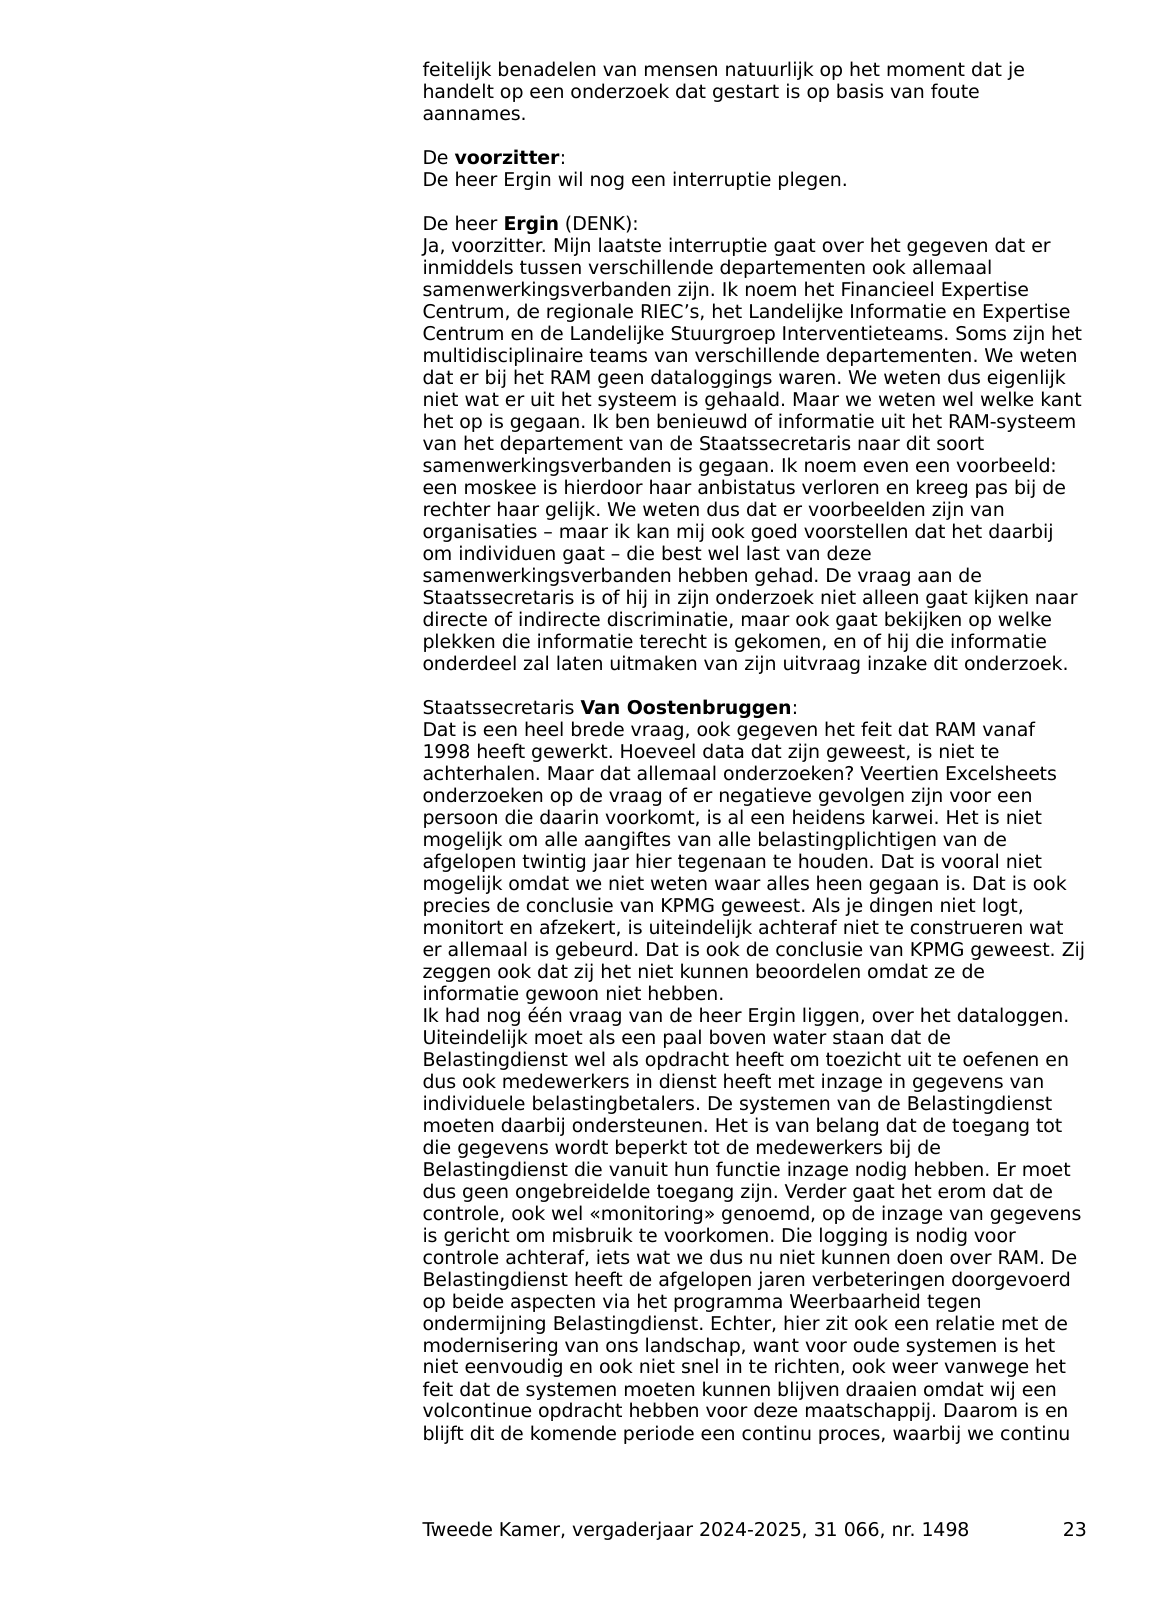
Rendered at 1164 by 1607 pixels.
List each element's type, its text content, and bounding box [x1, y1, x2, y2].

text Ja, voorzitter. Mijn laatste interruptie gaat over het gegeven dat er inmiddels tussen verschillende departementen ook allemaal samenwerkingsverbanden zijn. Ik noem het Financieel Expertise Centrum, de regionale RIEC’s, het Landelijke Informatie en Expertise Centrum en de Landelijke Stuurgroep Interventieteams. Soms zijn het multidisciplinaire teams van verschillende departementen. We weten dat er bij het RAM geen dataloggings waren. We weten dus eigenlijk niet wat er uit het systeem is gehaald. Maar we weten wel welke kant het op is gegaan. Ik ben benieuwd of informatie uit het RAM-systeem van het departement van de Staatssecretaris naar dit soort samenwerkingsverbanden is gegaan. Ik noem even een voorbeeld: een moskee is hierdoor haar anbistatus verloren en kreeg pas bij de rechter haar gelijk. We weten dus dat er voorbeelden zijn van organisaties – maar ik kan mij ook goed voorstellen dat het daarbij om individuen gaat – die best wel last van deze samenwerkingsverbanden hebben gehad. De vraag aan de Staatssecretaris is of hij in zijn onderzoek niet alleen gaat kijken naar directe of indirecte discriminatie, maar ook gaat bekijken op welke plekken die informatie terecht is gekomen, en of hij die informatie onderdeel zal laten uitmaken van zijn uitvraag inzake dit onderzoek. [422, 235, 1087, 675]
text feitelijk benadelen van mensen natuurlijk op het moment dat je handelt op een onderzoek dat gestart is op basis van foute aannames. [422, 59, 1087, 125]
text Dat is een heel brede vraag, ook gegeven het feit dat RAM vanaf 1998 heeft gewerkt. Hoeveel data dat zijn geweest, is niet te achterhalen. Maar dat allemaal onderzoeken? Veertien Excelsheets onderzoeken op de vraag of er negatieve gevolgen zijn voor een persoon die daarin voorkomt, is al een heidens karwei. Het is niet mogelijk om alle aangiftes van alle belastingplichtigen van de afgelopen twintig jaar hier tegenaan te houden. Dat is vooral niet mogelijk omdat we niet weten waar alles heen gegaan is. Dat is ook precies de conclusie van KPMG geweest. Als je dingen niet logt, monitort en afzekert, is uiteindelijk achteraf niet te construeren wat er allemaal is gebeurd. Dat is ook de conclusie van KPMG geweest. Zij zeggen ook dat zij het niet kunnen beoordelen omdat ze de informatie gewoon niet hebben. [422, 719, 1087, 1005]
text De heer Ergin (DENK): [422, 213, 1087, 235]
text De voorzitter: [422, 147, 1087, 169]
text Ik had nog één vraag van de heer Ergin liggen, over het dataloggen. Uiteindelijk moet als een paal boven water staan dat de Belastingdienst wel als opdracht heeft om toezicht uit te oefenen en dus ook medewerkers in dienst heeft met inzage in gegevens van individuele belastingbetalers. De systemen van de Belastingdienst moeten daarbij ondersteunen. Het is van belang dat de toegang tot die gegevens wordt beperkt tot de medewerkers bij de Belastingdienst die vanuit hun functie inzage nodig hebben. Er moet dus geen ongebreidelde toegang zijn. Verder gaat het erom dat de controle, ook wel «monitoring» genoemd, op de inzage van gegevens is gericht om misbruik te voorkomen. Die logging is nodig voor controle achteraf, iets wat we dus nu niet kunnen doen over RAM. De Belastingdienst heeft de afgelopen jaren verbeteringen doorgevoerd op beide aspecten via het programma Weerbaarheid tegen ondermijning Belastingdienst. Echter, hier zit ook een relatie met de modernisering van ons landschap, want voor oude systemen is het niet eenvoudig en ook niet snel in te richten, ook weer vanwege het feit dat de systemen moeten kunnen blijven draaien omdat wij een volcontinue opdracht hebben voor deze maatschappij. Daarom is en blijft dit de komende periode een continu proces, waarbij we continu [422, 1005, 1087, 1444]
text De heer Ergin wil nog een interruptie plegen. [422, 169, 1087, 191]
text Staatssecretaris Van Oostenbruggen: [422, 697, 1087, 719]
